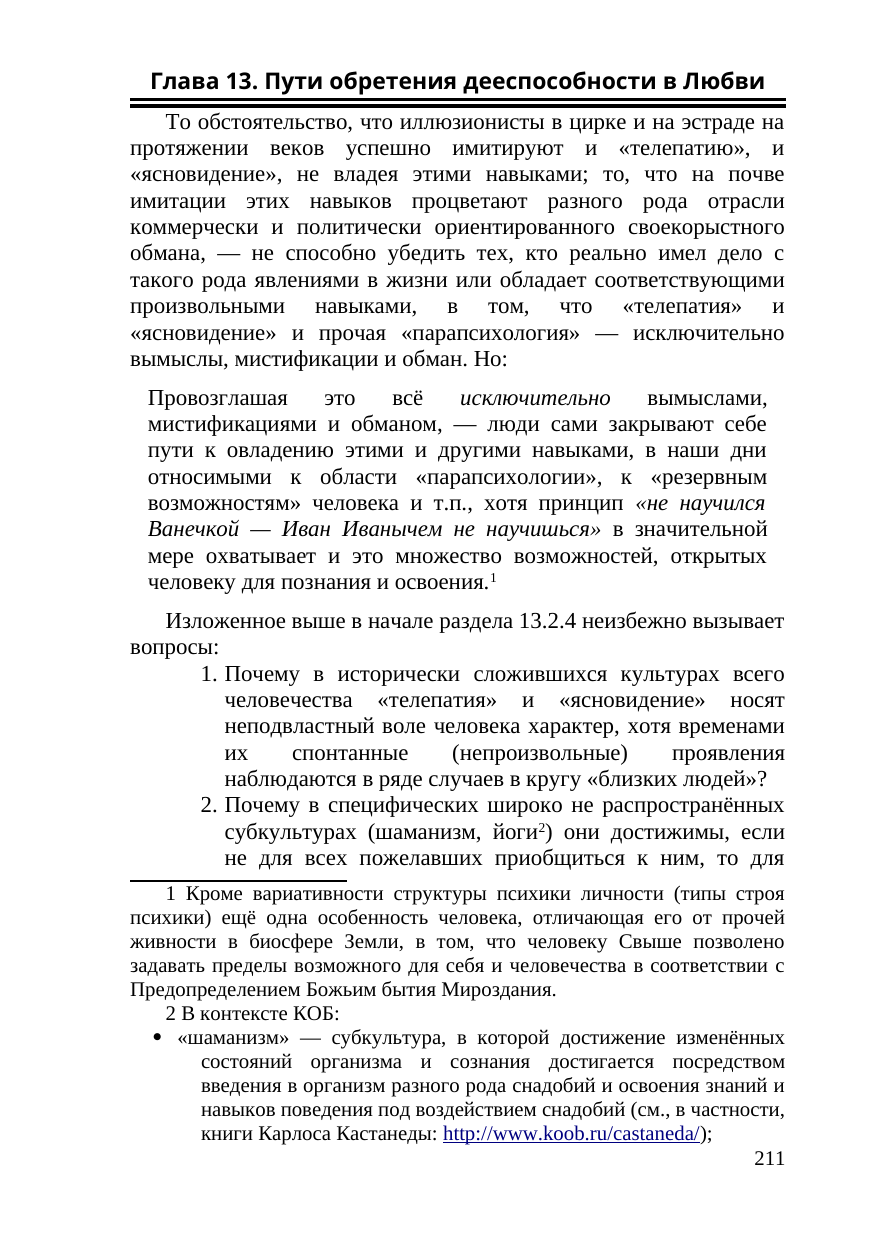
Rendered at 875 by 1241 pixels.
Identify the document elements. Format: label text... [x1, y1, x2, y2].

text Изложенное выше в начале раздела 13.2.4 неизбежно вызывает вопросы: [130, 607, 786, 660]
text Кроме вариативности структуры психики личности (типы строя психики) ещё одна особенность человека, отличающая его от прочей живности в биосфере Земли, в том, что человеку Свыше позволено задавать пределы возможного для себя и человечества в соответствии с Предопределением Божьим бытия Мироздания. [130, 881, 786, 1001]
text Провозглашая это всё исключительно вымыслами, мистификациями и обманом, — люди сами закрывают себе пути к овладению этими и другими навыками, в наши дни относимыми к области «парапсихологии», к «резервным возможностям» человека и т.п., хотя принцип «не научился Ванечкой — Иван Иванычем не научишься» в значительной мере охватывает и это множество возможностей, открытых человеку для познания и освоения. [148, 384, 768, 594]
list В контексте КОБ: [130, 1001, 786, 1025]
list Почему в специфических широко не распространённых субкультурах (шаманизм, йоги) они достижимы, если не для всех пожелавших приобщиться к ним, то для [195, 792, 786, 871]
list Почему в исторически сложившихся культурах всего человечества «телепатия» и «ясновидение» носят неподвластный воле человека характер, хотя временами их спонтанные (непроизвольные) проявления наблюдаются в ряде случаев в кругу «близких людей»? [195, 660, 786, 792]
text То обстоятельство, что иллюзионисты в цирке и на эстраде на протяжении веков успешно имитируют и «телепатию», и «ясновидение», не владея этими навыками; то, что на почве имитации этих навыков процветают разного рода отрасли коммерчески и политически ориентированного своекорыстного обмана, — не способно убедить тех, кто реально имел дело с такого рода явлениями в жизни или обладает соответствующими произвольными навыками, в том, что «телепатия» и «ясновидение» и прочая «парапсихология» — исключительно вымыслы, мистификации и обман. Но: [130, 108, 786, 371]
list «шаманизм» — субкультура, в которой достижение изменённых состояний организма и сознания достигается посредством введения в организм разного рода снадобий и освоения знаний и навыков поведения под воздействием снадобий (см., в частности, книги Карлоса Кастанеды: http://www.koob.ru/castaneda/); [153, 1025, 786, 1145]
